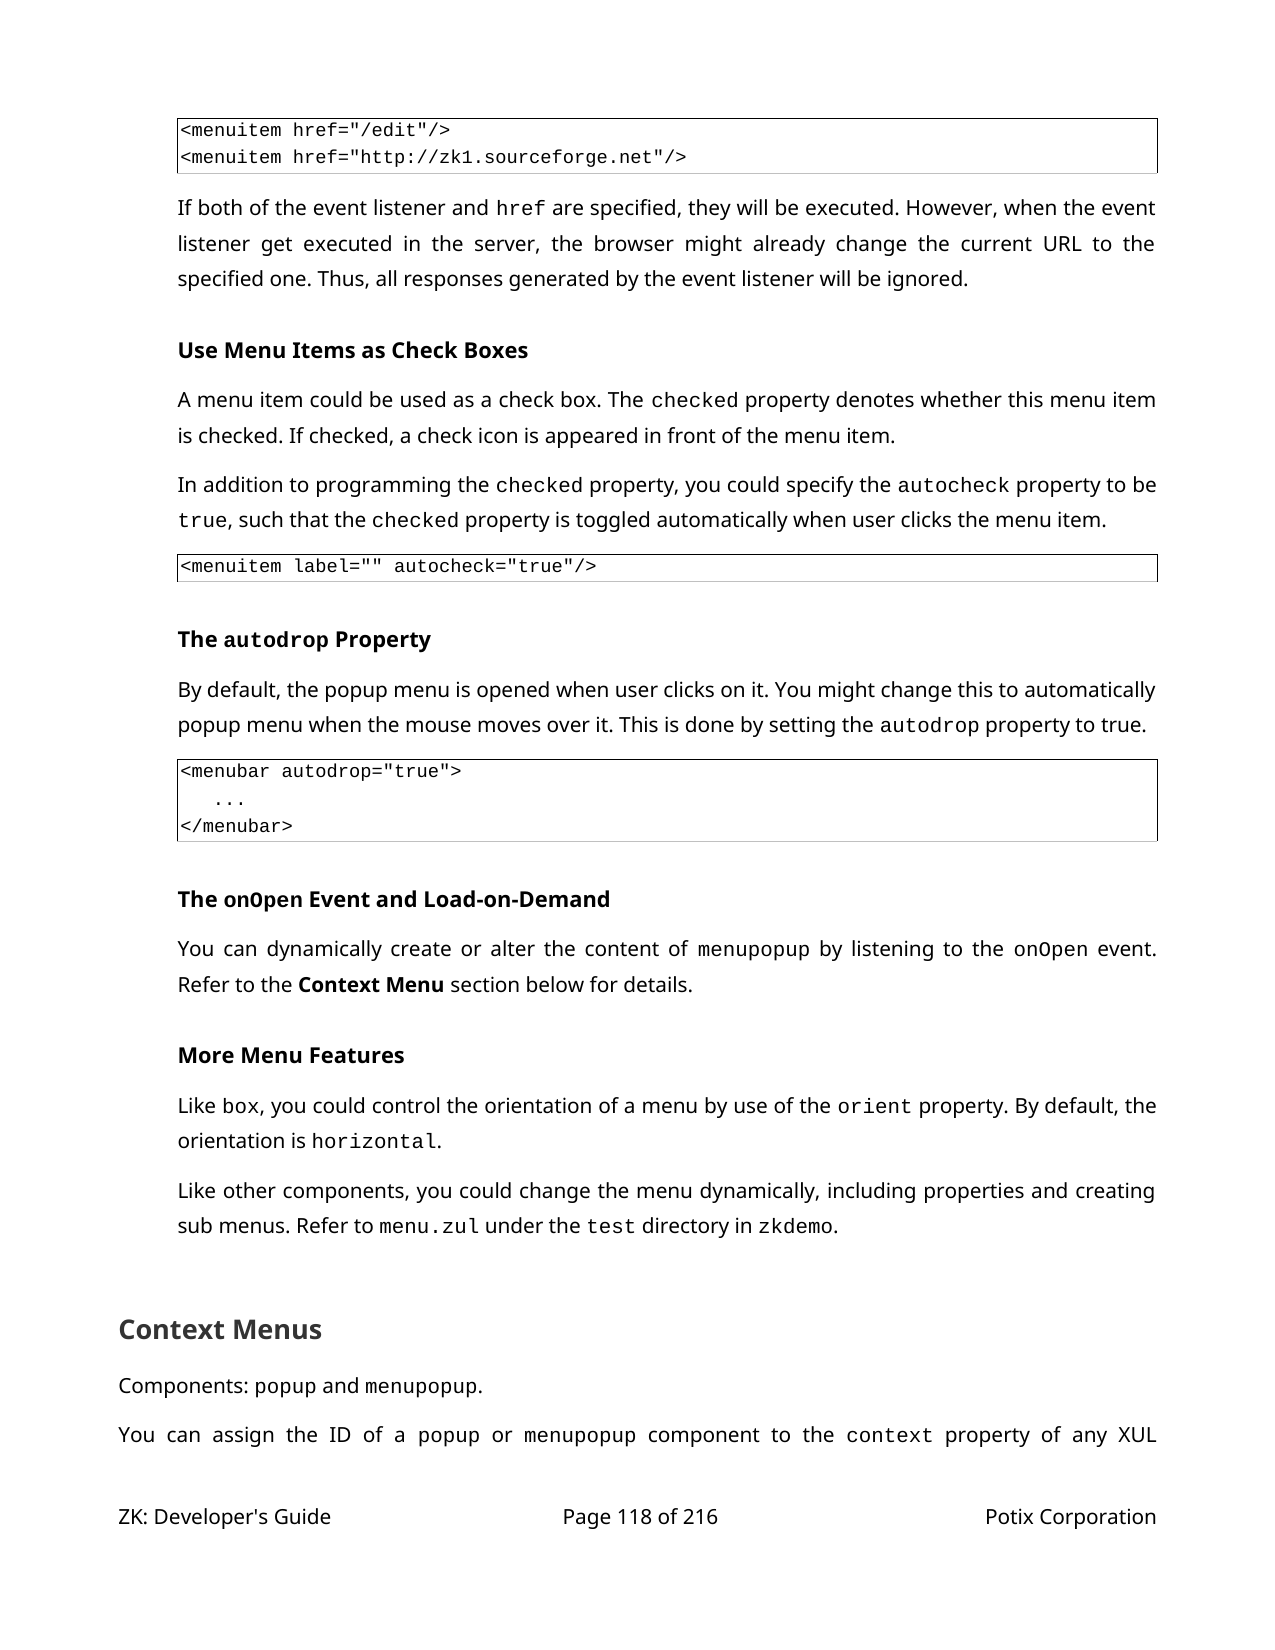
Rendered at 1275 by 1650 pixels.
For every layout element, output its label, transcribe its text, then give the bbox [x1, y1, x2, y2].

text Components: popup and menupopup. [118, 1371, 1157, 1399]
text <menubar autodrop="true"> [178, 760, 1157, 783]
subtitle Use Menu Items as Check Boxes [177, 335, 1157, 365]
text </menubar> [178, 814, 1157, 841]
text You can assign the ID of a popup or menupopup component to the context property of any XUL [118, 1420, 1157, 1448]
subtitle More Menu Features [177, 1040, 1157, 1070]
text By default, the popup menu is opened when user clicks on it. You might change this to automatically popup menu when the mouse moves over it. This is done by setting the autodrop property to true. [177, 675, 1157, 739]
subtitle Context Menus [118, 1310, 1157, 1347]
text <menuitem href="http://zk1.sourceforge.net"/> [178, 145, 1157, 173]
text In addition to programming the checked property, you could specify the autocheck property to be true, such that the checked property is toggled automatically when user clicks the menu item. [177, 470, 1157, 534]
text <menuitem label="" autocheck="true"/> [178, 555, 1157, 581]
text ... [178, 786, 1157, 811]
text A menu item could be used as a check box. The checked property denotes whether this menu item is checked. If checked, a check icon is appeared in front of the menu item. [177, 385, 1157, 449]
subtitle The onOpen Event and Load-on-Demand [177, 883, 1157, 913]
text <menuitem href="/edit"/> [178, 119, 1157, 142]
text Like other components, you could change the menu dynamically, including properties and creating sub menus. Refer to menu.zul under the test directory in zkdemo. [177, 1176, 1157, 1239]
text If both of the event listener and href are specified, they will be executed. However, when the event listener get executed in the server, the browser might already change the current URL to the specified one. Thus, all responses generated by the event listener will be ignored. [177, 193, 1157, 292]
text Like box, you could control the orientation of a menu by use of the orient property. By default, the orientation is horizontal. [177, 1091, 1157, 1155]
text You can dynamically create or alter the content of menupopup by listening to the onOpen event. Refer to the Context Menu section below for details. [177, 934, 1157, 998]
subtitle The autodrop Property [177, 624, 1157, 654]
